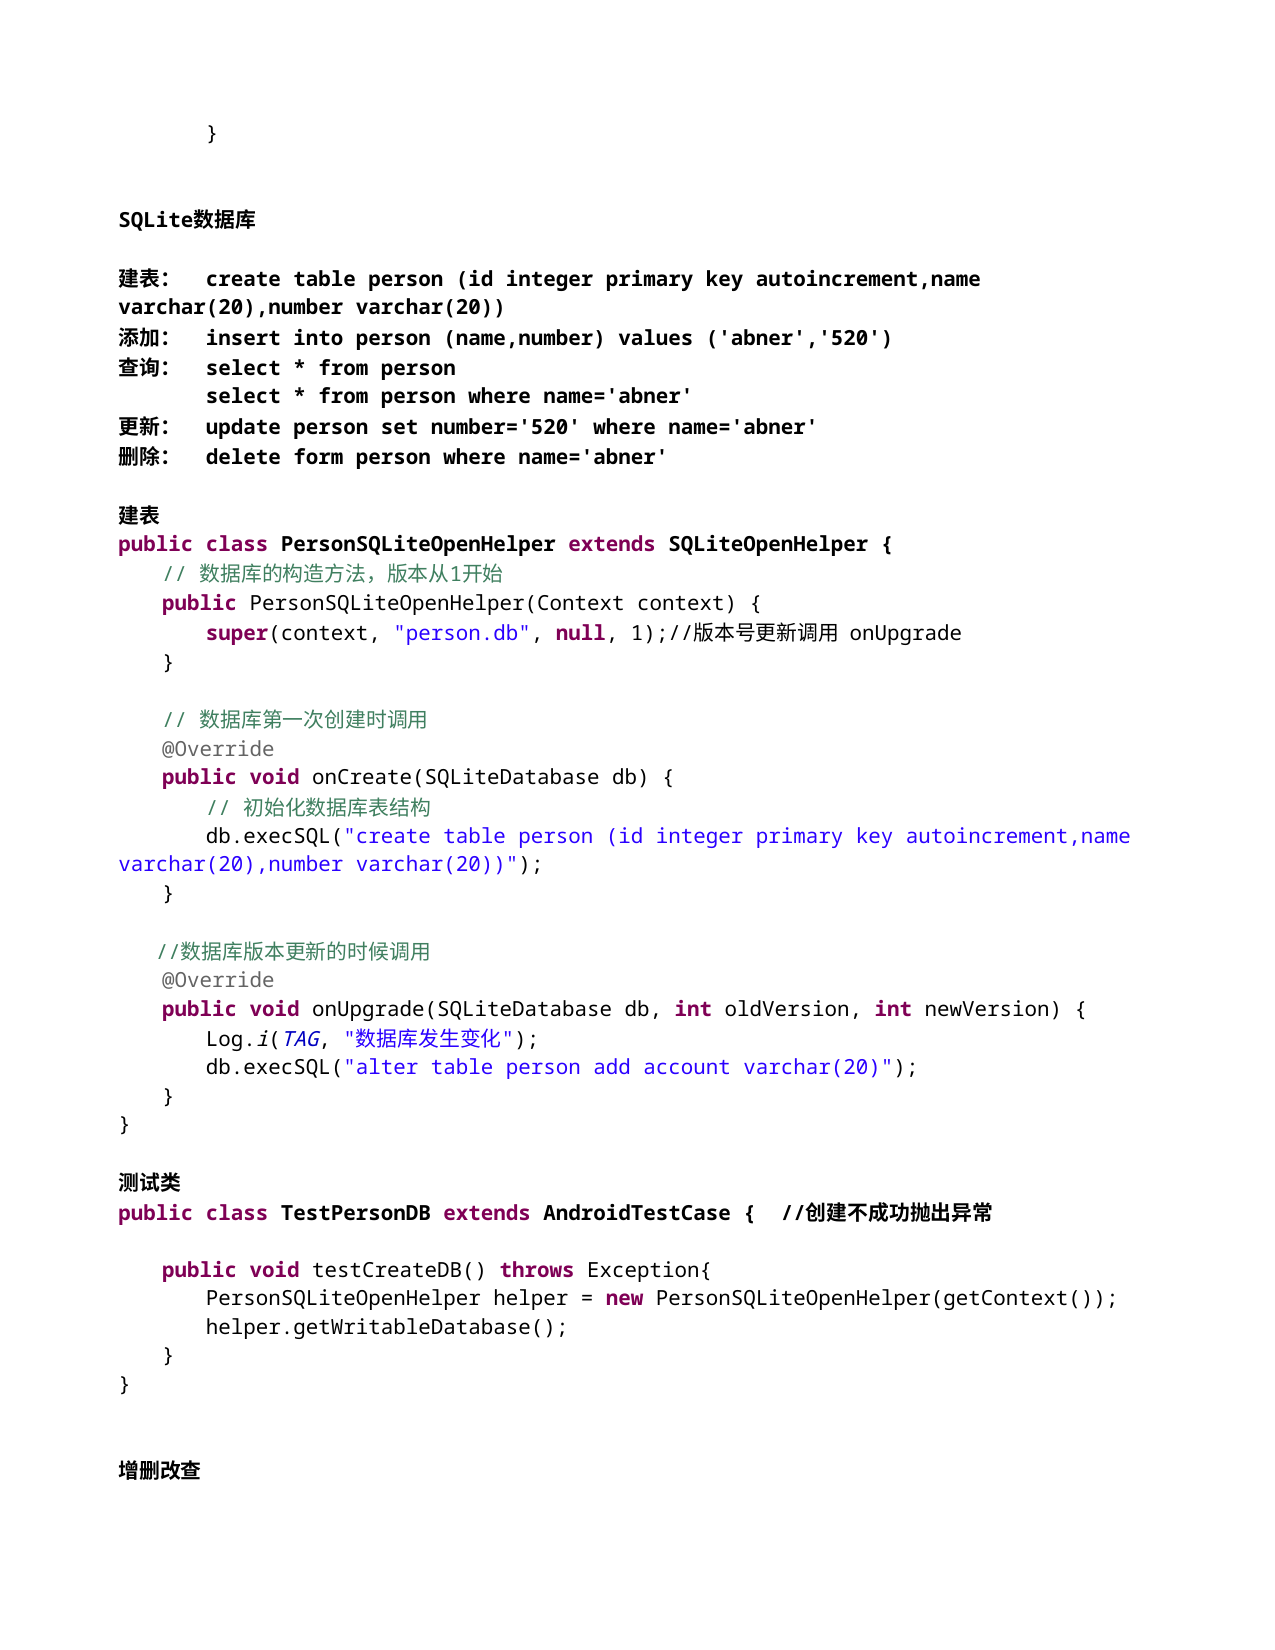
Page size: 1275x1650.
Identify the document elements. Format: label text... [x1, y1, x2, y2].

text public void testCreateDB() throws Exception{ [118, 1255, 1157, 1283]
text } [118, 878, 1157, 906]
text public class TestPersonDB extends AndroidTestCase { //创建不成功抛出异常 [118, 1196, 1157, 1227]
text } [118, 1369, 1157, 1397]
text 测试类 [118, 1166, 1157, 1196]
text // 初始化数据库表结构 [118, 791, 1157, 821]
text 增删改查 [118, 1454, 1157, 1484]
text super(context, "person.db", null, 1);//版本号更新调用 onUpgrade [118, 616, 1157, 647]
text PersonSQLiteOpenHelper helper = new PersonSQLiteOpenHelper(getContext()); [118, 1283, 1157, 1312]
text db.execSQL("create table person (id integer primary key autoincrement,name varchar(20),number varchar(20))"); [118, 821, 1157, 878]
text select * from person where name='abner' [118, 382, 1157, 410]
text // 数据库第一次创建时调用 [118, 704, 1157, 734]
text //数据库版本更新的时候调用 [118, 935, 1157, 965]
text helper.getWritableDatabase(); [118, 1312, 1157, 1340]
text 更新： update person set number='520' where name='abner' [118, 410, 1157, 440]
text } [118, 1081, 1157, 1109]
text public void onCreate(SQLiteDatabase db) { [118, 762, 1157, 791]
text SQLite数据库 [118, 203, 1157, 234]
text Log.i(TAG, "数据库发生变化"); [118, 1022, 1157, 1052]
text 删除： delete form person where name='abner' [118, 440, 1157, 471]
text } [118, 647, 1157, 675]
text 建表 [118, 499, 1157, 529]
text @Override [118, 734, 1157, 762]
text db.execSQL("alter table person add account varchar(20)"); [118, 1052, 1157, 1081]
text // 数据库的构造方法，版本从1开始 [118, 558, 1157, 588]
text 添加： insert into person (name,number) values ('abner','520') [118, 321, 1157, 351]
text } [118, 118, 1157, 147]
text 查询： select * from person [118, 351, 1157, 382]
text @Override [118, 965, 1157, 994]
text public void onUpgrade(SQLiteDatabase db, int oldVersion, int newVersion) { [118, 994, 1157, 1022]
text } [118, 1340, 1157, 1369]
text public class PersonSQLiteOpenHelper extends SQLiteOpenHelper { [118, 529, 1157, 558]
text 建表： create table person (id integer primary key autoincrement,name varchar(20),number varchar(20)) [118, 262, 1157, 321]
text public PersonSQLiteOpenHelper(Context context) { [118, 588, 1157, 616]
text } [118, 1109, 1157, 1138]
